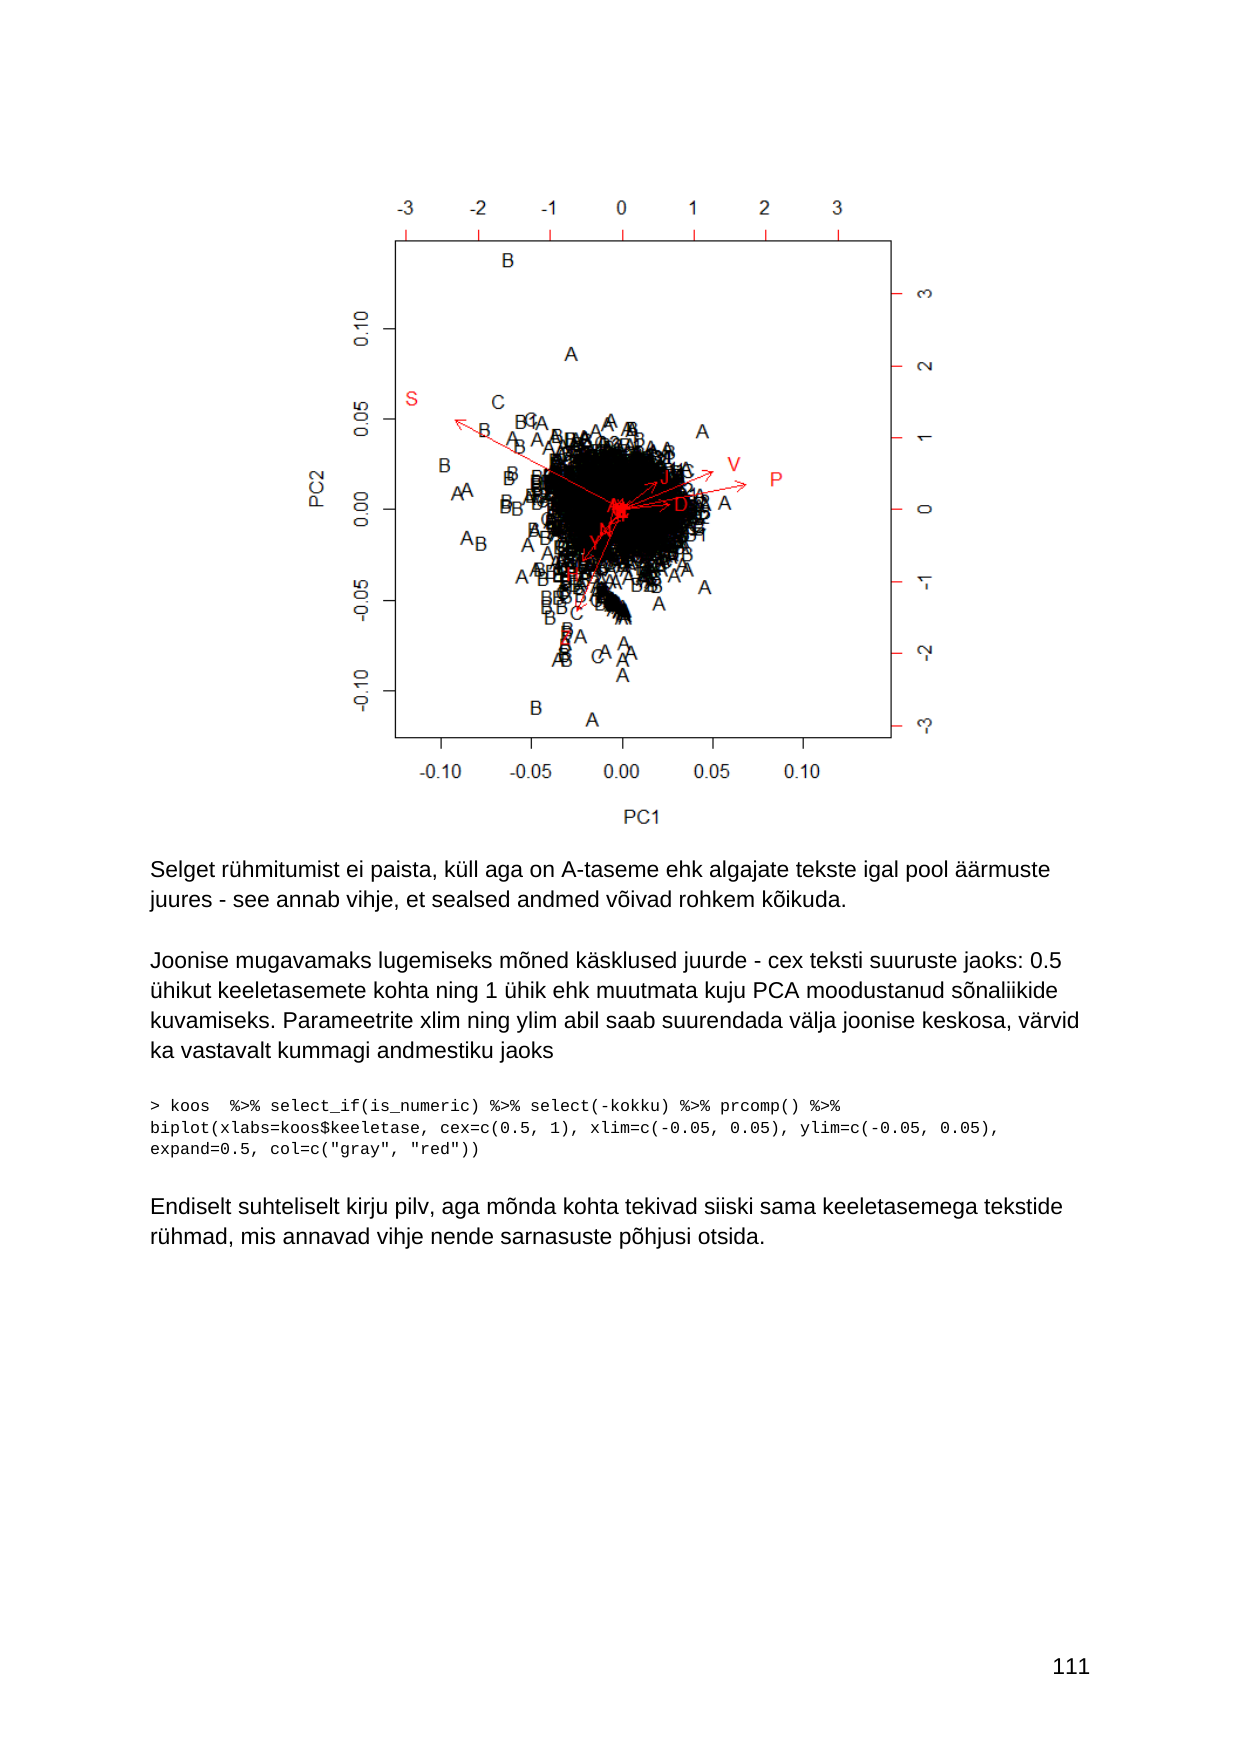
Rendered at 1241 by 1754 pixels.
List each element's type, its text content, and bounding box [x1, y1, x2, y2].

text > koos %>% select_if(is_numeric) %>% select(-kokku) %>% prcomp() %>% biplot(xlabs=koos$keeletase, cex=c(0.5, 1), xlim=c(-0.05, 0.05), ylim=c(-0.05, 0.05), expand=0.5, col=c("gray", "red")) [150, 1098, 1090, 1160]
picture [150, 150, 1091, 852]
text Joonise mugavamaks lugemiseks mõned käsklused juurde - cex teksti suuruste jaoks: 0.5 ühikut keeletasemete kohta ning 1 ühik ehk muutmata kuju PCA moodustanud sõnaliikide kuvamiseks. Parameetrite xlim ning ylim abil saab suurendada välja joonise keskosa, värvid ka vastavalt kummagi andmestiku jaoks [150, 947, 1090, 1063]
text Selget rühmitumist ei paista, küll aga on A-taseme ehk algajate tekste igal pool äärmuste juures - see annab vihje, et sealsed andmed võivad rohkem kõikuda. [150, 856, 1090, 912]
text Endiselt suhteliselt kirju pilv, aga mõnda kohta tekivad siiski sama keeletasemega tekstide rühmad, mis annavad vihje nende sarnasuste põhjusi otsida. [150, 1193, 1090, 1249]
